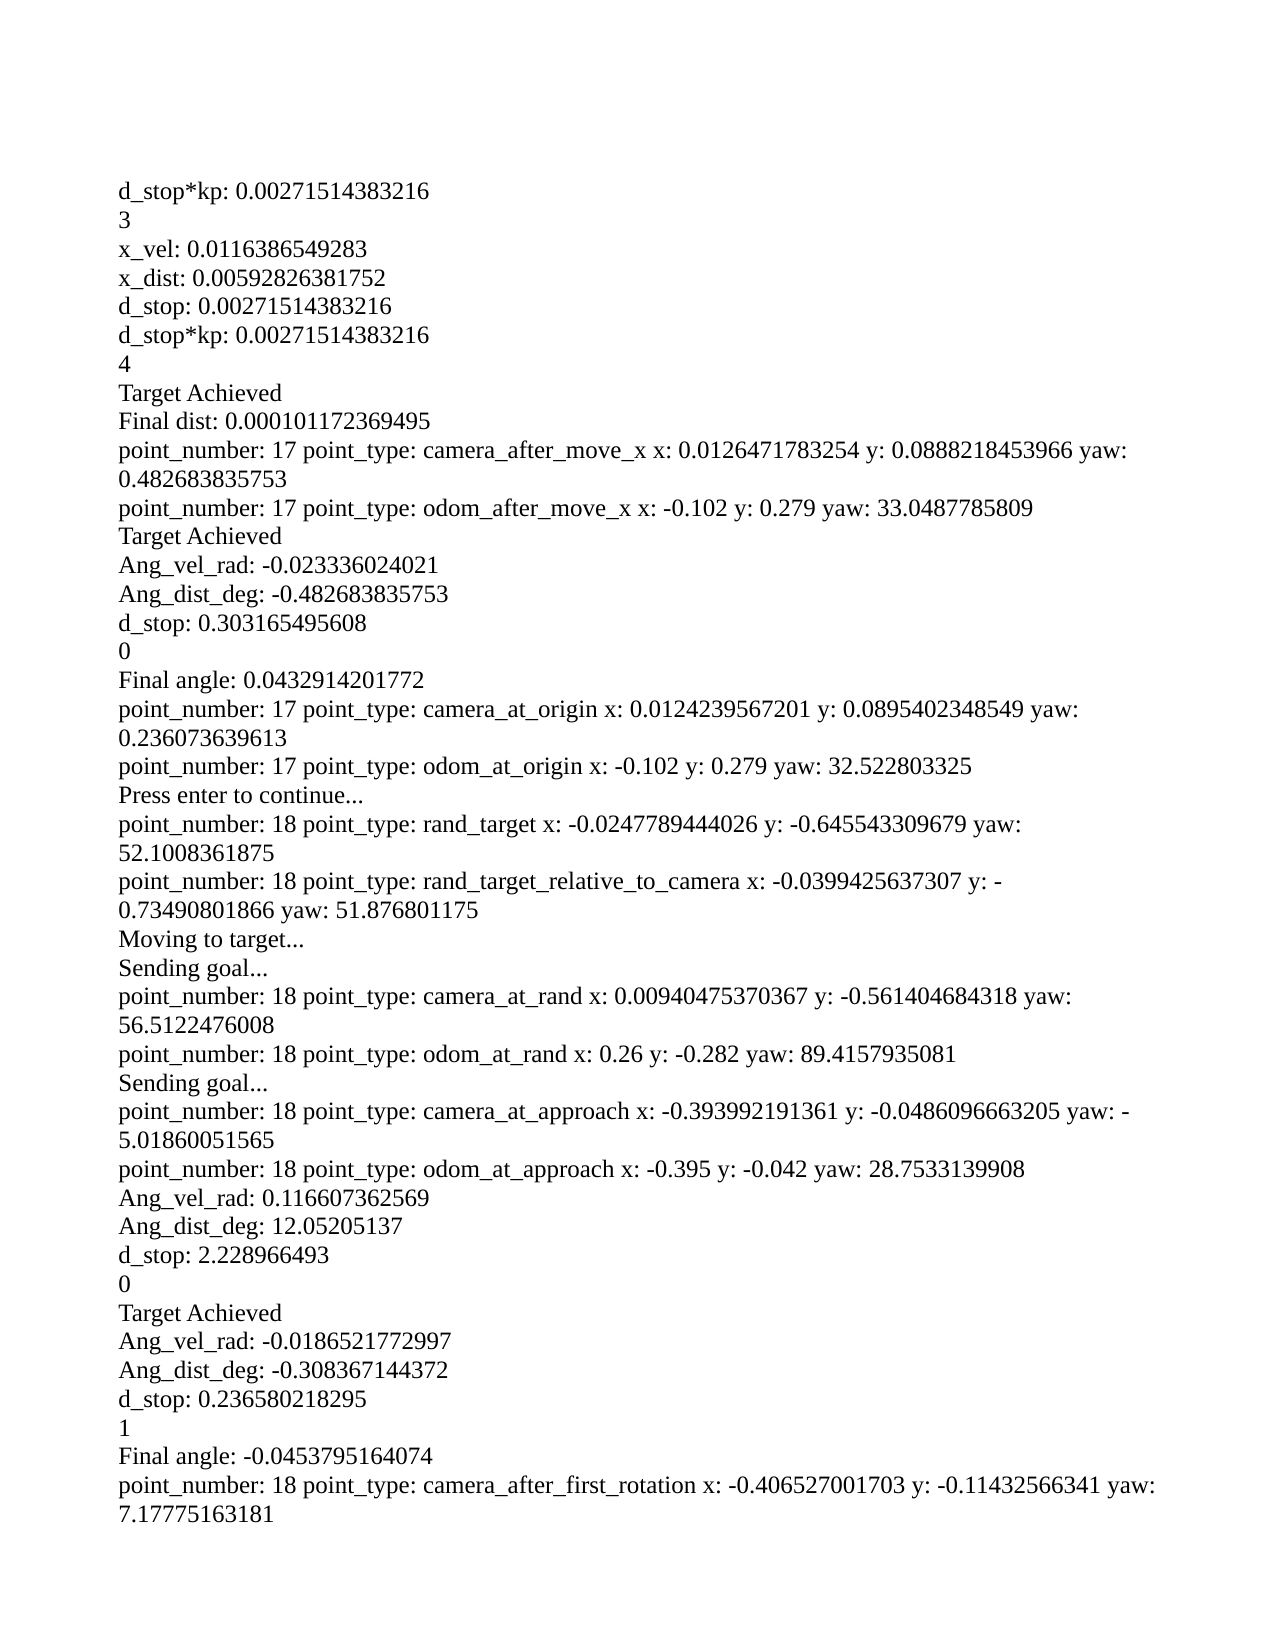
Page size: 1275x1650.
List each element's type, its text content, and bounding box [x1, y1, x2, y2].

text point_number: 17 point_type: odom_after_move_x x: -0.102 y: 0.279 yaw: 33.0487785809 [118, 493, 1157, 521]
text d_stop*kp: 0.00271514383216 [118, 176, 1157, 205]
text Ang_vel_rad: -0.023336024021 [118, 550, 1157, 579]
text Ang_vel_rad: 0.116607362569 [118, 1183, 1157, 1211]
text x_vel: 0.0116386549283 [118, 234, 1157, 263]
text 0 [118, 1269, 1157, 1298]
text d_stop*kp: 0.00271514383216 [118, 320, 1157, 349]
text Moving to target... [118, 924, 1157, 953]
text d_stop: 0.236580218295 [118, 1384, 1157, 1413]
text point_number: 17 point_type: odom_at_origin x: -0.102 y: 0.279 yaw: 32.522803325 [118, 751, 1157, 780]
text Ang_dist_deg: -0.482683835753 [118, 579, 1157, 608]
text Final angle: -0.0453795164074 [118, 1441, 1157, 1470]
text 0 [118, 636, 1157, 665]
text Ang_vel_rad: -0.0186521772997 [118, 1326, 1157, 1355]
text Final angle: 0.0432914201772 [118, 665, 1157, 694]
text point_number: 18 point_type: rand_target x: -0.0247789444026 y: -0.645543309679 yaw: 52.1008361875 [118, 809, 1157, 866]
text d_stop: 0.00271514383216 [118, 291, 1157, 320]
text Ang_dist_deg: 12.05205137 [118, 1211, 1157, 1240]
text Target Achieved [118, 378, 1157, 406]
text Press enter to continue... [118, 780, 1157, 809]
text Sending goal... [118, 953, 1157, 981]
text point_number: 18 point_type: camera_at_approach x: -0.393992191361 y: -0.0486096663205 yaw: -5.01860051565 [118, 1096, 1157, 1154]
text point_number: 18 point_type: camera_at_rand x: 0.00940475370367 y: -0.561404684318 yaw: 56.5122476008 [118, 981, 1157, 1039]
text point_number: 18 point_type: rand_target_relative_to_camera x: -0.0399425637307 y: -0.73490801866 yaw: 51.876801175 [118, 866, 1157, 924]
text Target Achieved [118, 521, 1157, 550]
text point_number: 18 point_type: camera_after_first_rotation x: -0.406527001703 y: -0.11432566341 yaw: 7.17775163181 [118, 1470, 1157, 1528]
text Ang_dist_deg: -0.308367144372 [118, 1355, 1157, 1384]
text d_stop: 2.228966493 [118, 1240, 1157, 1269]
text 4 [118, 349, 1157, 378]
text point_number: 18 point_type: odom_at_approach x: -0.395 y: -0.042 yaw: 28.7533139908 [118, 1154, 1157, 1183]
text d_stop: 0.303165495608 [118, 608, 1157, 636]
text Final dist: 0.000101172369495 [118, 406, 1157, 435]
text point_number: 17 point_type: camera_after_move_x x: 0.0126471783254 y: 0.0888218453966 yaw: 0.482683835753 [118, 435, 1157, 493]
text 1 [118, 1413, 1157, 1441]
text Sending goal... [118, 1068, 1157, 1096]
text point_number: 18 point_type: odom_at_rand x: 0.26 y: -0.282 yaw: 89.4157935081 [118, 1039, 1157, 1068]
text 3 [118, 205, 1157, 234]
text point_number: 17 point_type: camera_at_origin x: 0.0124239567201 y: 0.0895402348549 yaw: 0.236073639613 [118, 694, 1157, 751]
text Target Achieved [118, 1298, 1157, 1326]
text x_dist: 0.00592826381752 [118, 263, 1157, 291]
